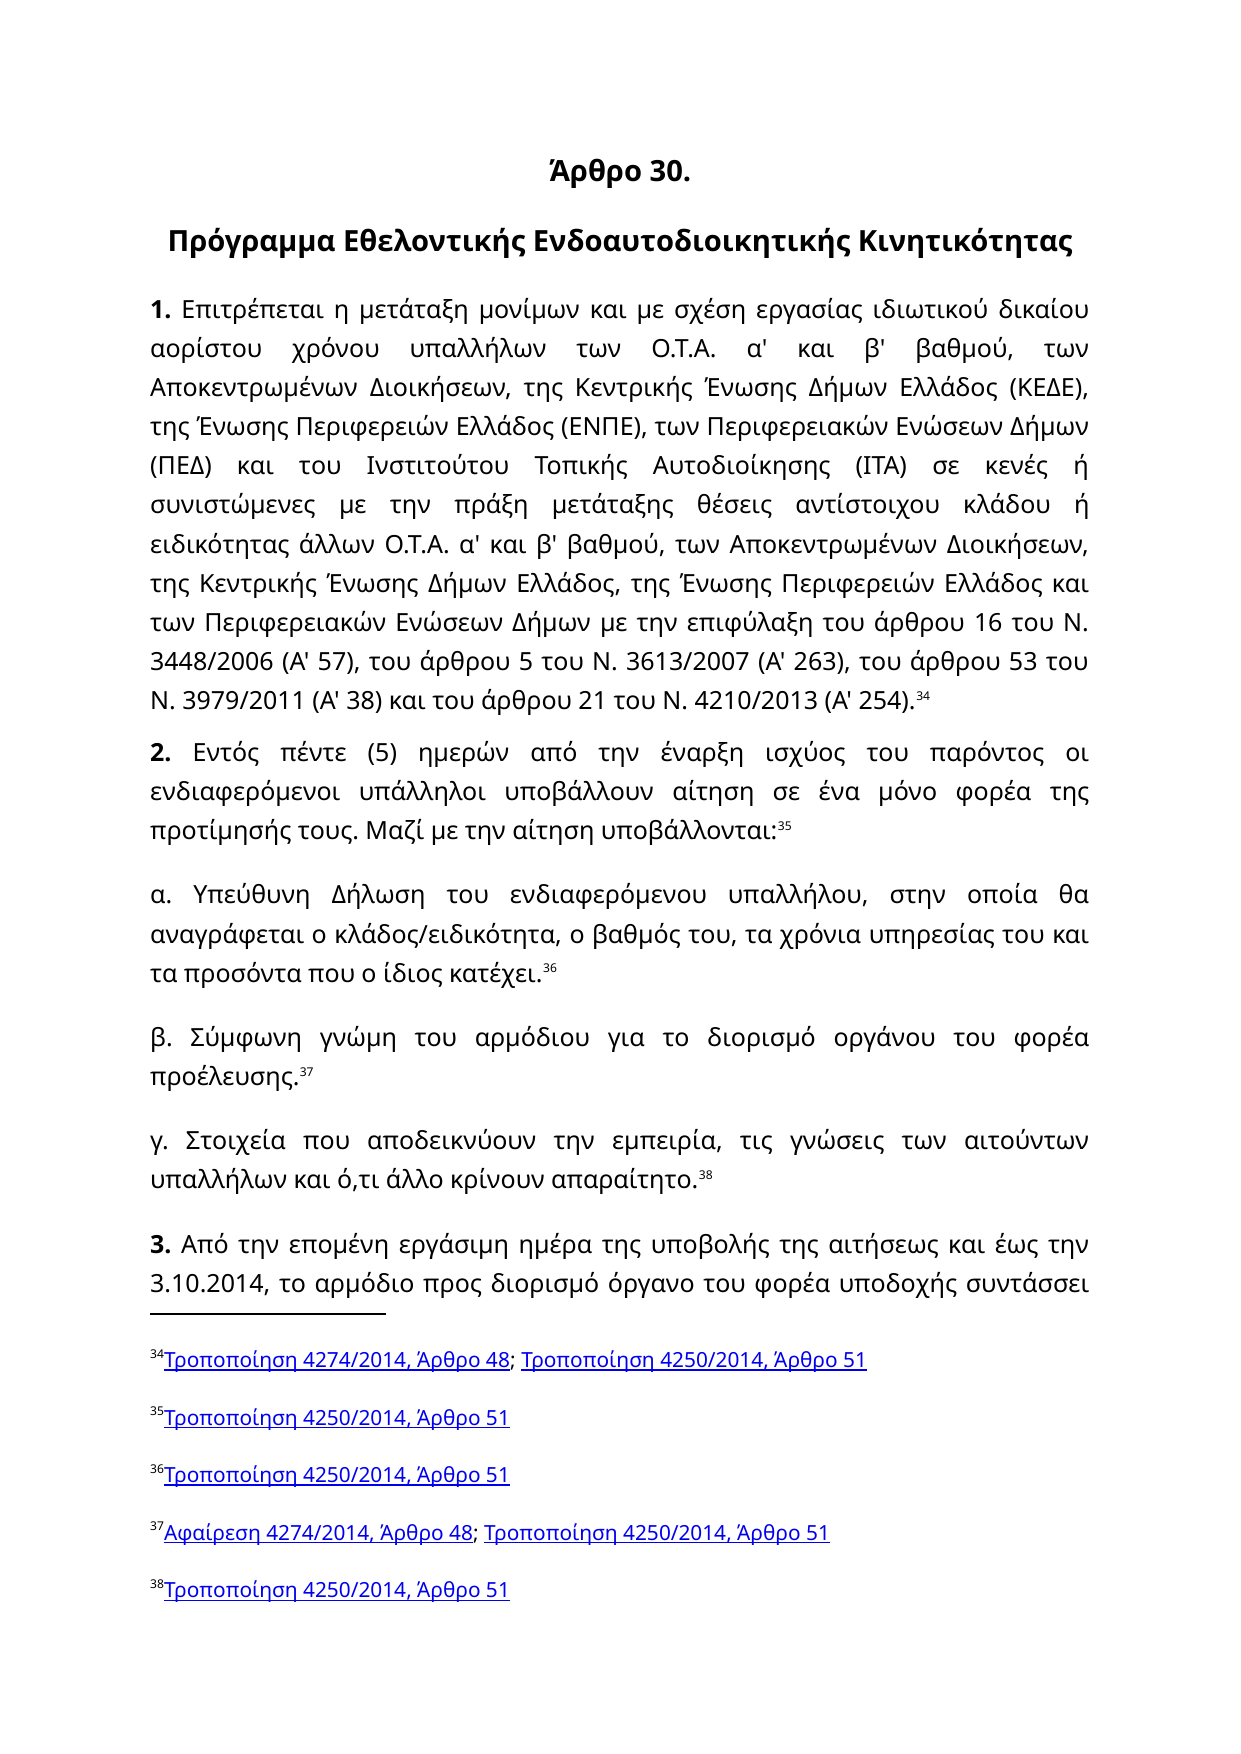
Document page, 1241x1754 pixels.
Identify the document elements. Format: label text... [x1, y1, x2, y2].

text β. Σύμφωνη γνώμη του αρμόδιου για το διορισμό οργάνου του φορέα προέλευσης. [150, 1019, 1090, 1093]
text Τροποποίηση 4274/2014, Άρθρο 48; Τροποποίηση 4250/2014, Άρθρο 51 [150, 1345, 1090, 1373]
text Τροποποίηση 4250/2014, Άρθρο 51 [150, 1403, 1090, 1431]
text α. Υπεύθυνη Δήλωση του ενδιαφερόμενου υπαλλήλου, στην οποία θα αναγράφεται ο κλάδος/ειδικότητα, ο βαθμός του, τα χρόνια υπηρεσίας του και τα προσόντα που ο ίδιος κατέχει. [150, 877, 1090, 989]
text Τροποποίηση 4250/2014, Άρθρο 51 [150, 1576, 1090, 1604]
text Αφαίρεση 4274/2014, Άρθρο 48; Τροποποίηση 4250/2014, Άρθρο 51 [150, 1518, 1090, 1546]
text 1. Επιτρέπεται η μετάταξη μονίμων και με σχέση εργασίας ιδιωτικού δικαίου αορίστου χρόνου υπαλλήλων των Ο.Τ.Α. α' και β' βαθμού, των Αποκεντρωμένων Διοικήσεων, της Κεντρικής Ένωσης Δήμων Ελλάδος (ΚΕΔΕ), της Ένωσης Περιφερειών Ελλάδος (ΕΝΠΕ), των Περιφερειακών Ενώσεων Δήμων (ΠΕΔ) και του Ινστιτούτου Τοπικής Αυτοδιοίκησης (ΙΤΑ) σε κενές ή συνιστώμενες με την πράξη μετάταξης θέσεις αντίστοιχου κλάδου ή ειδικότητας άλλων Ο.Τ.Α. α' και β' βαθμού, των Αποκεντρωμένων Διοικήσεων, της Κεντρικής Ένωσης Δήμων Ελλάδος, της Ένωσης Περιφερειών Ελλάδος και των Περιφερειακών Ενώσεων Δήμων με την επιφύλαξη του άρθρου 16 του N. 3448/2006 (Α' 57), του άρθρου 5 του N. 3613/2007 (Α' 263), του άρθρου 53 του N. 3979/2011 (Α' 38) και του άρθρου 21 του N. 4210/2013 (Α' 254). [150, 291, 1090, 717]
subtitle Πρόγραμμα Εθελοντικής Ενδοαυτοδιοικητικής Κινητικότητας [150, 221, 1090, 260]
text Τροποποίηση 4250/2014, Άρθρο 51 [150, 1460, 1090, 1489]
text 3. Από την επομένη εργάσιμη ημέρα της υποβολής της αιτήσεως και έως την 3.10.2014, το αρμόδιο προς διορισμό όργανο του φορέα υποδοχής συντάσσει [150, 1226, 1090, 1299]
subtitle Άρθρο 30. [150, 150, 1090, 190]
text 2. Εντός πέντε (5) ημερών από την έναρξη ισχύος του παρόντος οι ενδιαφερόμενοι υπάλληλοι υποβάλλουν αίτηση σε ένα μόνο φορέα της προτίμησής τους. Μαζί με την αίτηση υποβάλλονται: [150, 734, 1090, 847]
text γ. Στοιχεία που αποδεικνύουν την εμπειρία, τις γνώσεις των αιτούντων υπαλλήλων και ό,τι άλλο κρίνουν απαραίτητο. [150, 1123, 1090, 1196]
